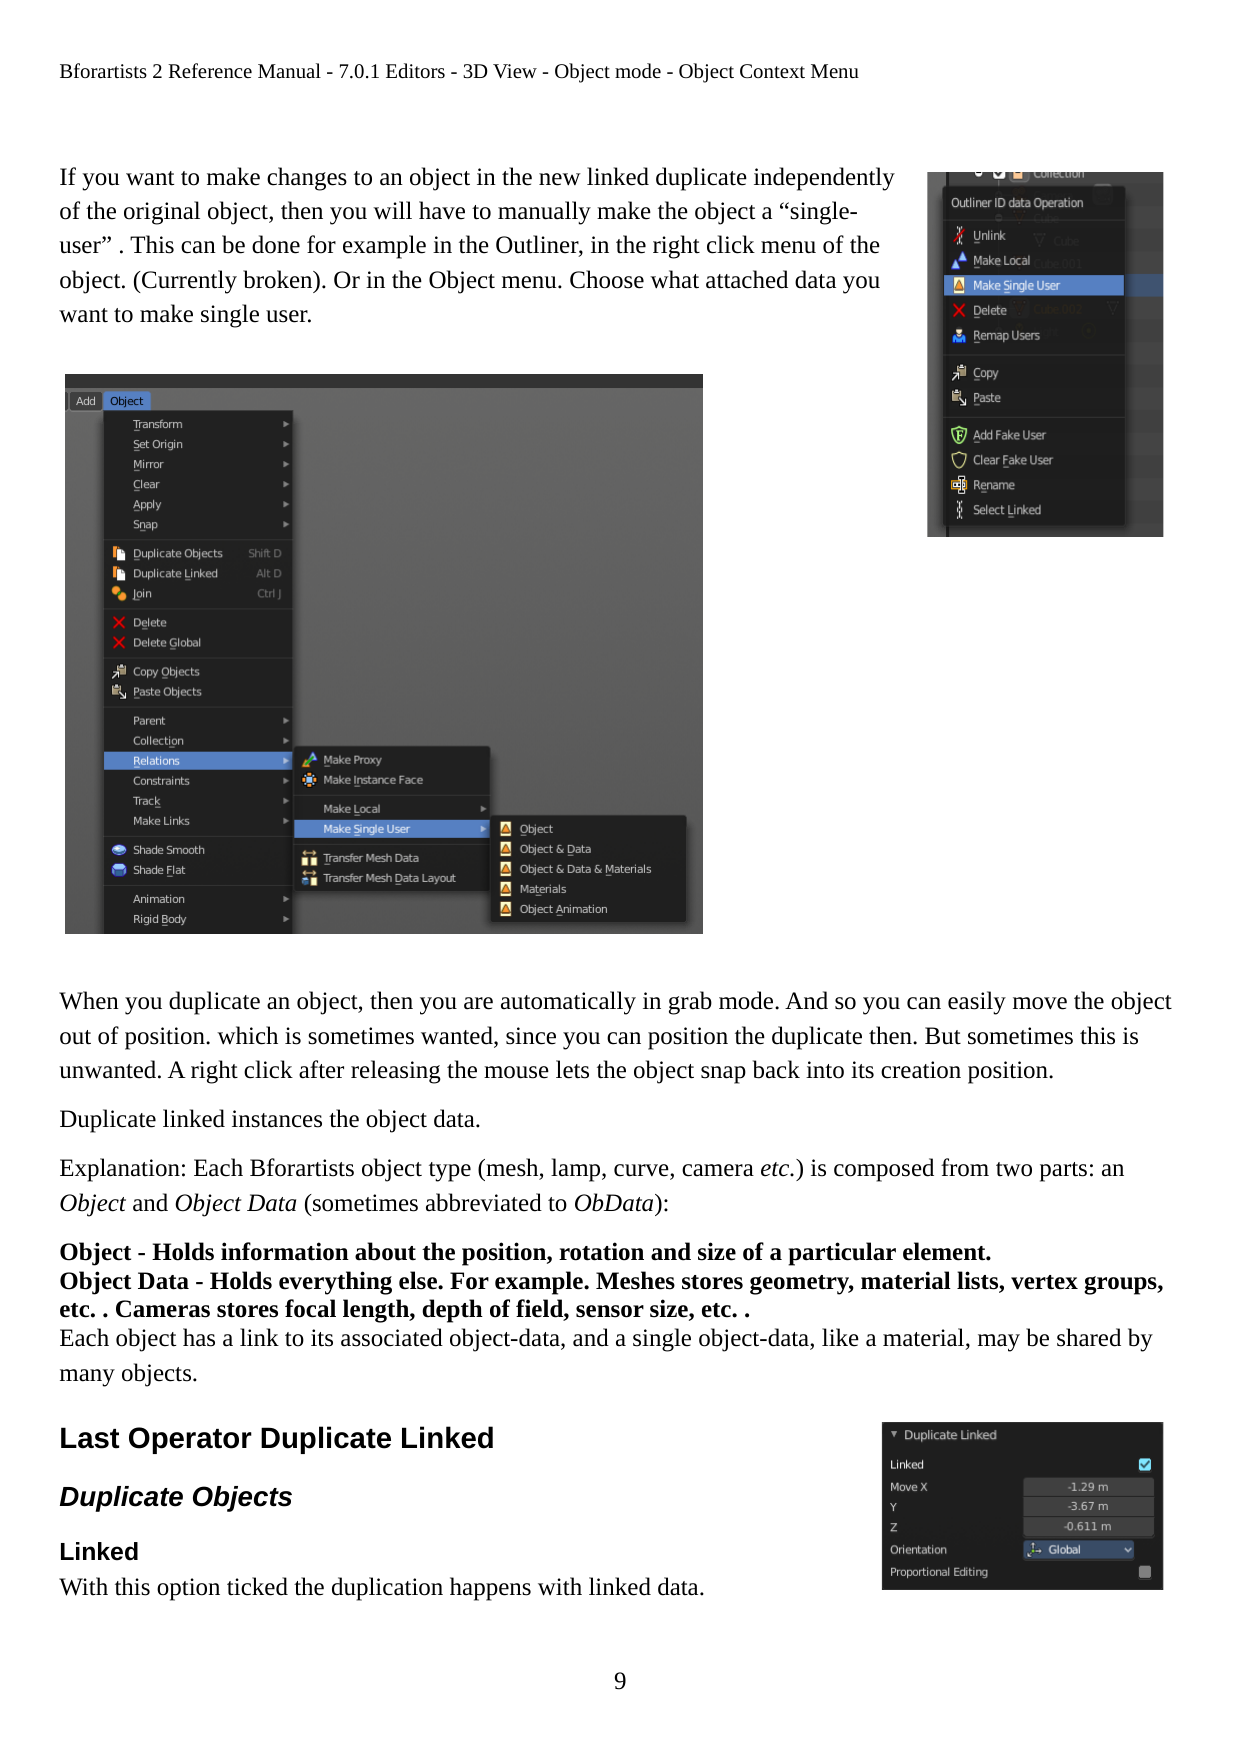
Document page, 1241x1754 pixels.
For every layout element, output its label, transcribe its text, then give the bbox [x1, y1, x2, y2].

picture [881, 1422, 1164, 1590]
subtitle [1164, 1537, 1181, 1566]
subtitle Duplicate Objects [59, 1480, 881, 1512]
picture [927, 172, 1164, 537]
subtitle Last Operator Duplicate Linked [59, 1421, 1181, 1455]
subtitle Linked [59, 1537, 881, 1566]
text With this option ticked the duplication happens with linked data. [59, 1572, 1181, 1601]
text Duplicate linked instances the object data. [59, 1104, 1181, 1133]
subtitle Object - Holds information about the position, rotation and size of a particular element. [59, 1237, 1181, 1266]
text Each object has a link to its associated object-data, and a single object-data, like a material, may be shared by many objects. [59, 1323, 1181, 1387]
text When you duplicate an object, then you are automatically in grab mode. And so you can easily move the object out of position. which is sometimes wanted, since you can position the duplicate then. But sometimes this is unwanted. A right click after releasing the mouse lets the object snap back into its creation position. [59, 986, 1181, 1084]
subtitle [1164, 1480, 1181, 1512]
text If you want to make changes to an object in the new linked duplicate independently of the original object, then you will have to manually make the object a “single-user” . This can be done for example in the Outliner, in the right click menu of the object. (Currently broken). Or in the Object menu. Choose what attached data you want to make single user. [59, 162, 1181, 328]
subtitle Object Data - Holds everything else. For example. Meshes stores geometry, material lists, vertex groups, etc. . Cameras stores focal length, depth of field, sensor size, etc. . [59, 1266, 1181, 1323]
text Explanation: Each Bforartists object type (mesh, lamp, curve, camera etc.) is composed from two parts: an Object and Object Data (sometimes abbreviated to ObData): [59, 1153, 1181, 1217]
picture [65, 374, 703, 934]
